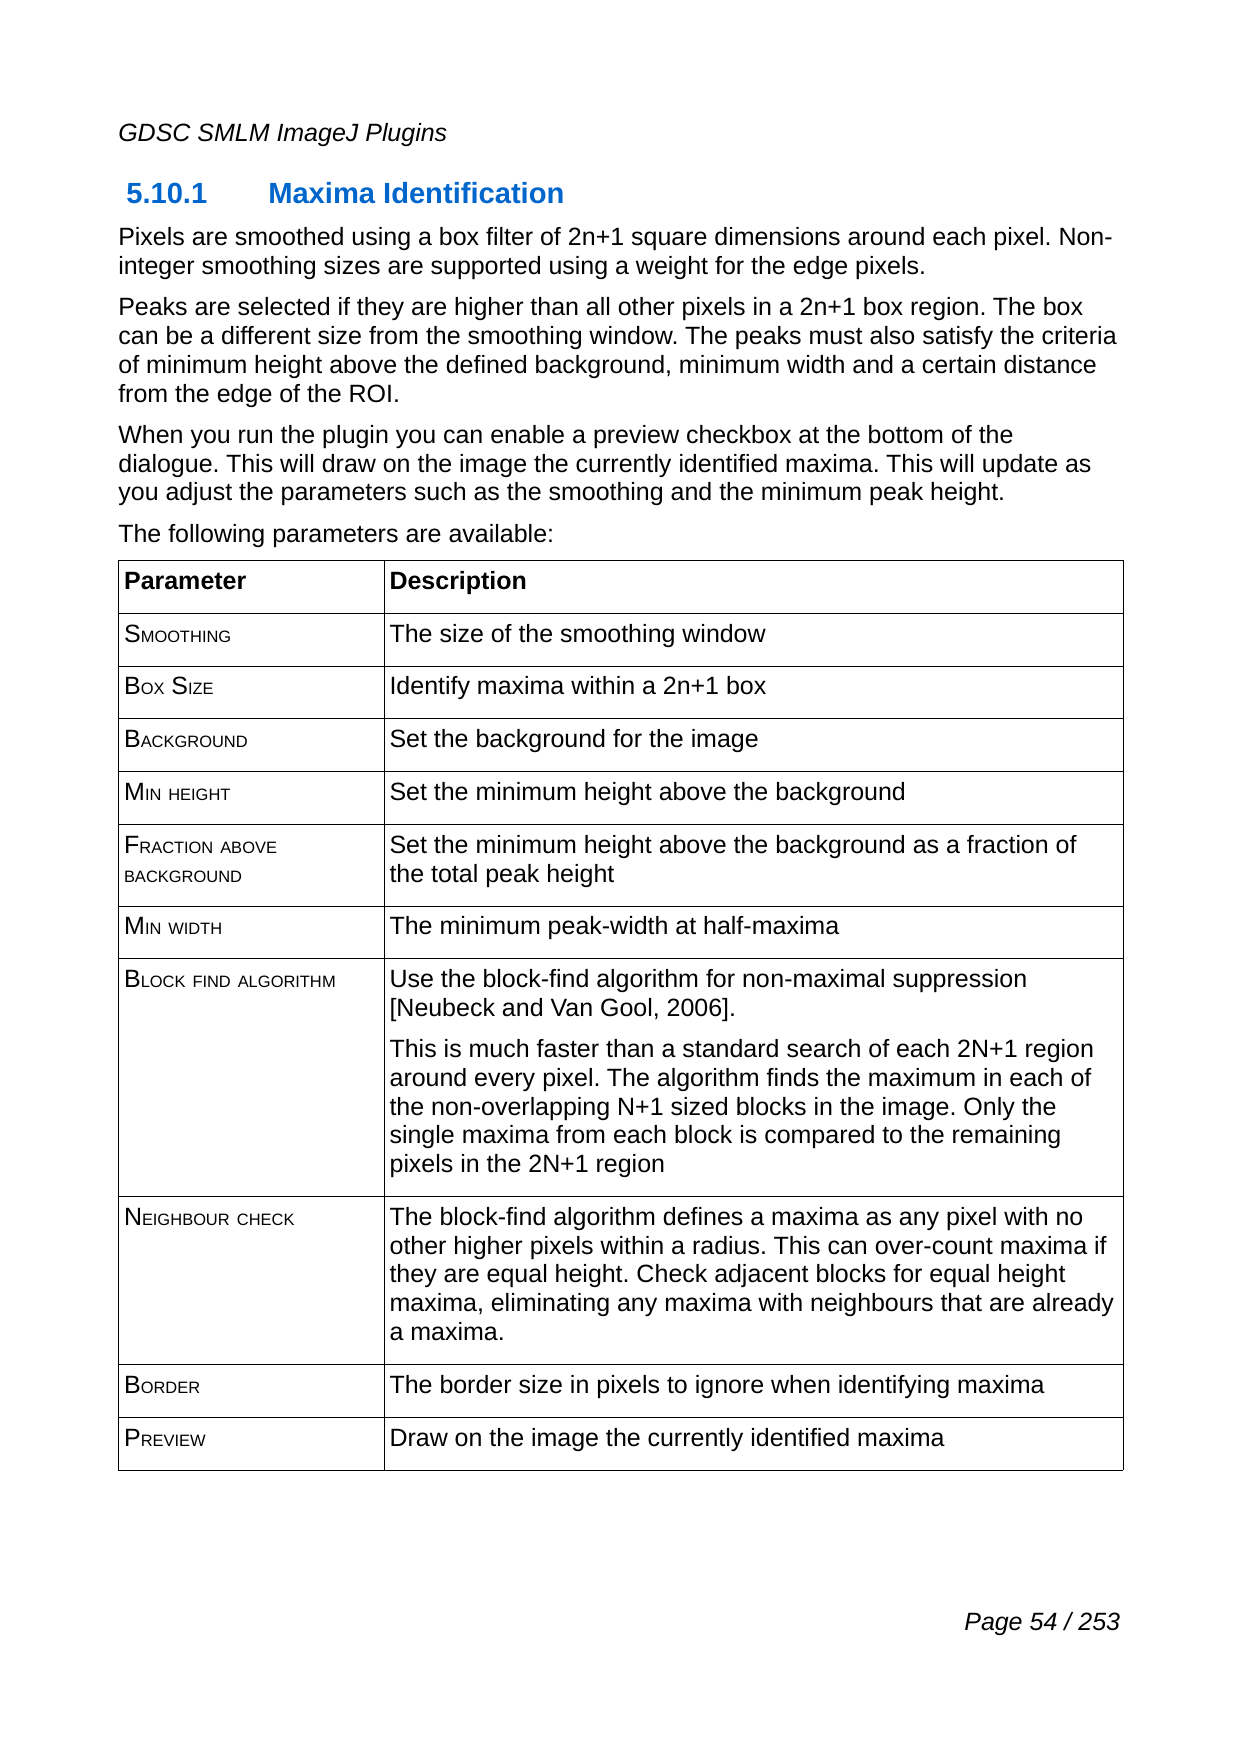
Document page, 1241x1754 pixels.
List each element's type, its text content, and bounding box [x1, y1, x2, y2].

table_cell Border [119, 1365, 384, 1417]
text Pixels are smoothed using a box filter of 2n+1 square dimensions around each pixel. Non-integer smoothing sizes are supported using a weight for the edge pixels. [118, 222, 1122, 280]
subtitle Maxima Identification [118, 176, 1122, 210]
table_cell Min width [119, 907, 384, 958]
text The following parameters are available: [118, 519, 1122, 547]
table_cell Use the block-find algorithm for non-maximal suppression [Neubeck and Van Gool, 2006]. This is much faster than a standard search of each 2N+1 region around every pixel. The algorithm finds the maximum in each of the non-overlapping N+1 sized blocks in the image. Only the single maxima from each block is compared to the remaining pixels in the 2N+1 region [385, 959, 1123, 1196]
table_cell Neighbour check [119, 1197, 384, 1364]
table_header Description [385, 561, 1123, 613]
table_cell Smoothing [119, 614, 384, 666]
table_cell Block find algorithm [119, 959, 384, 1196]
table_cell Set the minimum height above the background [385, 772, 1123, 824]
table_cell Draw on the image the currently identified maxima [385, 1418, 1123, 1469]
table_cell Set the minimum height above the background as a fraction of the total peak height [385, 825, 1123, 906]
table_cell Min height [119, 772, 384, 824]
table_cell The size of the smoothing window [385, 614, 1123, 666]
table_cell Background [119, 719, 384, 771]
table_cell The block-find algorithm defines a maxima as any pixel with no other higher pixels within a radius. This can over-count maxima if they are equal height. Check adjacent blocks for equal height maxima, eliminating any maxima with neighbours that are already a maxima. [385, 1197, 1123, 1364]
text When you run the plugin you can enable a preview checkbox at the bottom of the dialogue. This will draw on the image the currently identified maxima. This will update as you adjust the parameters such as the smoothing and the minimum peak height. [118, 420, 1122, 506]
table_cell Box Size [119, 667, 384, 718]
table_cell Preview [119, 1418, 384, 1469]
table_cell Fraction above background [119, 825, 384, 906]
table_cell Set the background for the image [385, 719, 1123, 771]
table_cell The minimum peak-width at half-maxima [385, 907, 1123, 958]
text Peaks are selected if they are higher than all other pixels in a 2n+1 box region. The box can be a different size from the smoothing window. The peaks must also satisfy the criteria of minimum height above the defined background, minimum width and a certain distance from the edge of the ROI. [118, 292, 1122, 407]
table_cell The border size in pixels to ignore when identifying maxima [385, 1365, 1123, 1417]
table_header Parameter [119, 561, 384, 613]
table_cell Identify maxima within a 2n+1 box [385, 667, 1123, 718]
